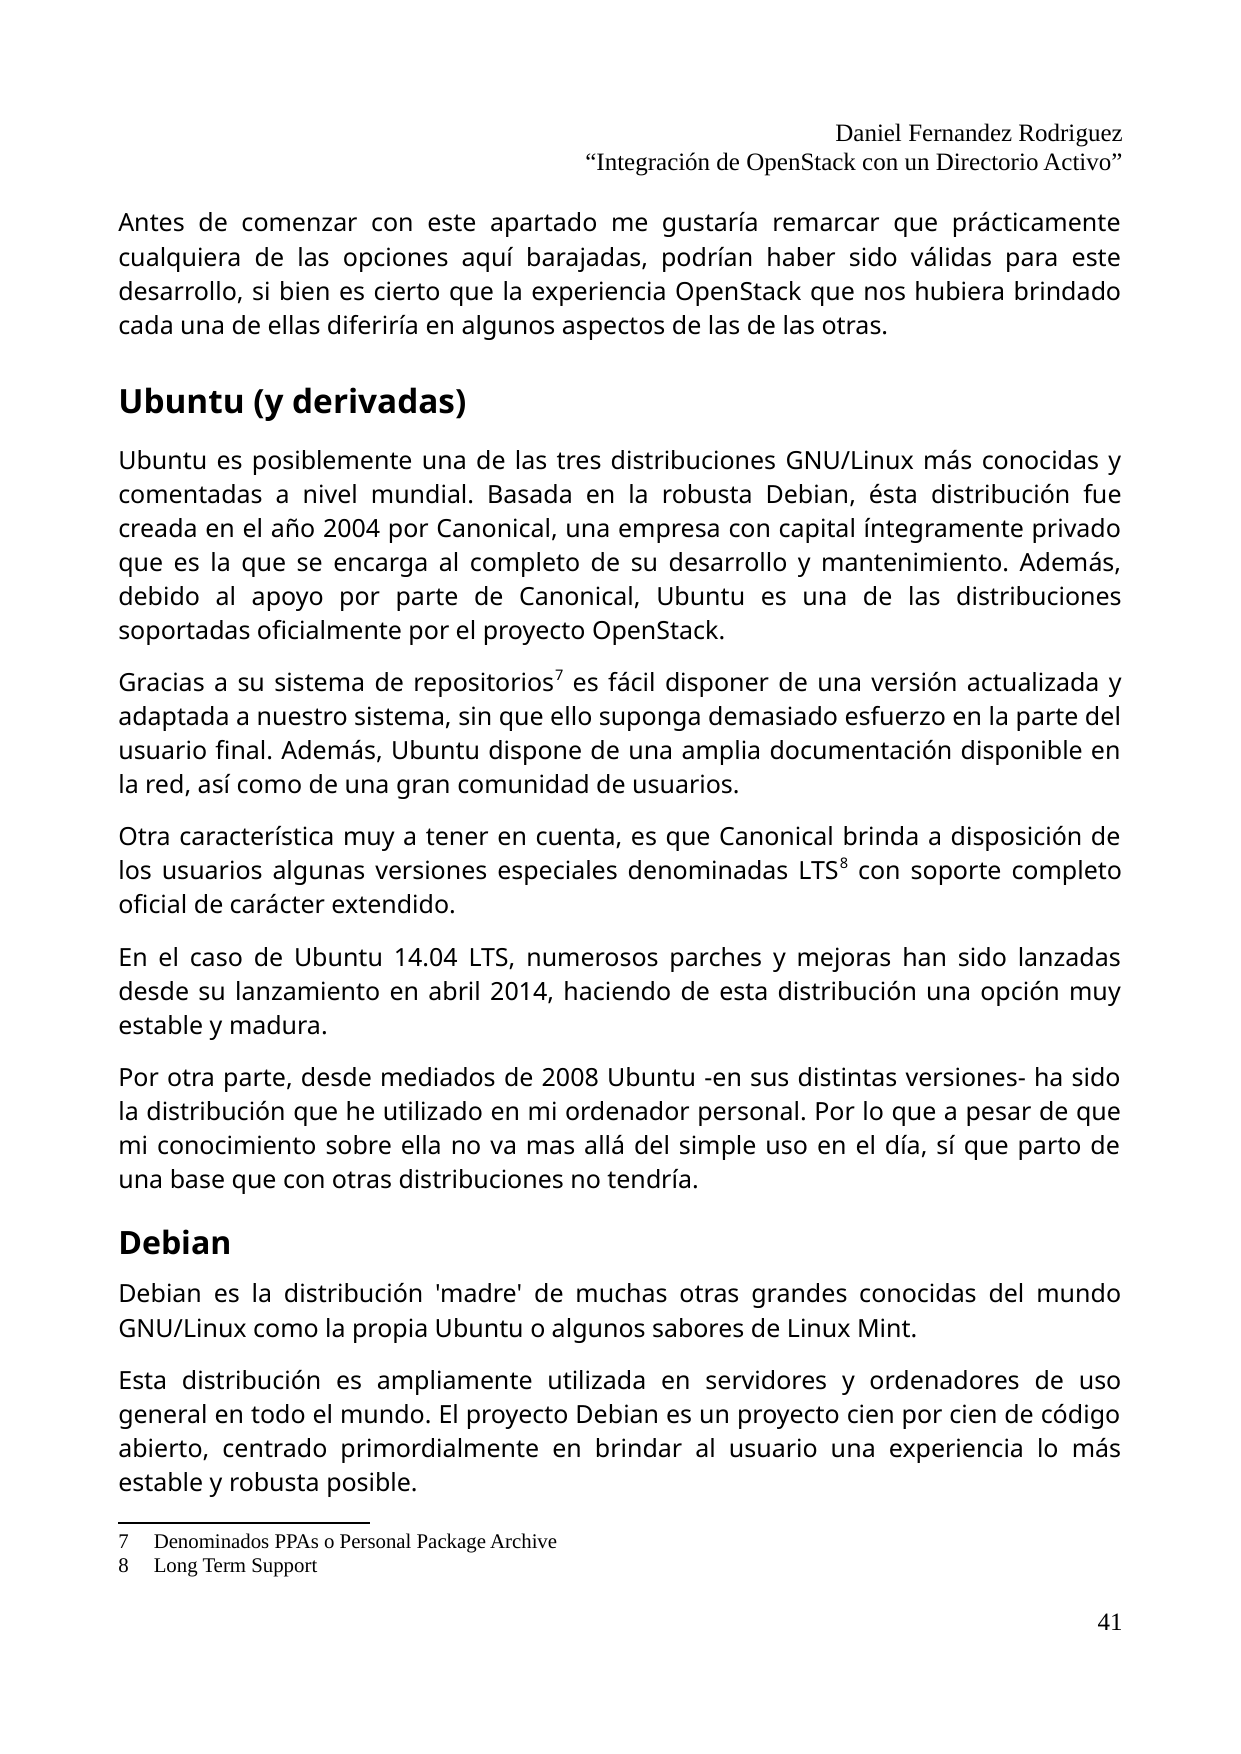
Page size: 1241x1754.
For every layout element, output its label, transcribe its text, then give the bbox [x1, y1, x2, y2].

text Otra característica muy a tener en cuenta, es que Canonical brinda a disposición de los usuarios algunas versiones especiales denominadas LTS con soporte completo oficial de carácter extendido. [118, 819, 1122, 921]
text Por otra parte, desde mediados de 2008 Ubuntu -en sus distintas versiones- ha sido la distribución que he utilizado en mi ordenador personal. Por lo que a pesar de que mi conocimiento sobre ella no va mas allá del simple uso en el día, sí que parto de una base que con otras distribuciones no tendría. [118, 1059, 1122, 1196]
subtitle Ubuntu (y derivadas) [118, 378, 1122, 424]
subtitle Debian [118, 1220, 1122, 1264]
text Denominados PPAs o Personal Package Archive [118, 1529, 1122, 1553]
text Long Term Support [118, 1553, 1122, 1577]
text Esta distribución es ampliamente utilizada en servidores y ordenadores de uso general en todo el mundo. El proyecto Debian es un proyecto cien por cien de código abierto, centrado primordialmente en brindar al usuario una experiencia lo más estable y robusta posible. [118, 1362, 1122, 1498]
text Ubuntu es posiblemente una de las tres distribuciones GNU/Linux más conocidas y comentadas a nivel mundial. Basada en la robusta Debian, ésta distribución fue creada en el año 2004 por Canonical, una empresa con capital íntegramente privado que es la que se encarga al completo de su desarrollo y mantenimiento. Además, debido al apoyo por parte de Canonical, Ubuntu es una de las distribuciones soportadas oficialmente por el proyecto OpenStack. [118, 442, 1122, 647]
text Gracias a su sistema de repositorios es fácil disponer de una versión actualizada y adaptada a nuestro sistema, sin que ello suponga demasiado esfuerzo en la parte del usuario final. Además, Ubuntu dispone de una amplia documentación disponible en la red, así como de una gran comunidad de usuarios. [118, 665, 1122, 801]
text Antes de comenzar con este apartado me gustaría remarcar que prácticamente cualquiera de las opciones aquí barajadas, podrían haber sido válidas para este desarrollo, si bien es cierto que la experiencia OpenStack que nos hubiera brindado cada una de ellas diferiría en algunos aspectos de las de las otras. [118, 205, 1122, 341]
text En el caso de Ubuntu 14.04 LTS, numerosos parches y mejoras han sido lanzadas desde su lanzamiento en abril 2014, haciendo de esta distribución una opción muy estable y madura. [118, 939, 1122, 1041]
text Debian es la distribución 'madre' de muchas otras grandes conocidas del mundo GNU/Linux como la propia Ubuntu o algunos sabores de Linux Mint. [118, 1276, 1122, 1344]
